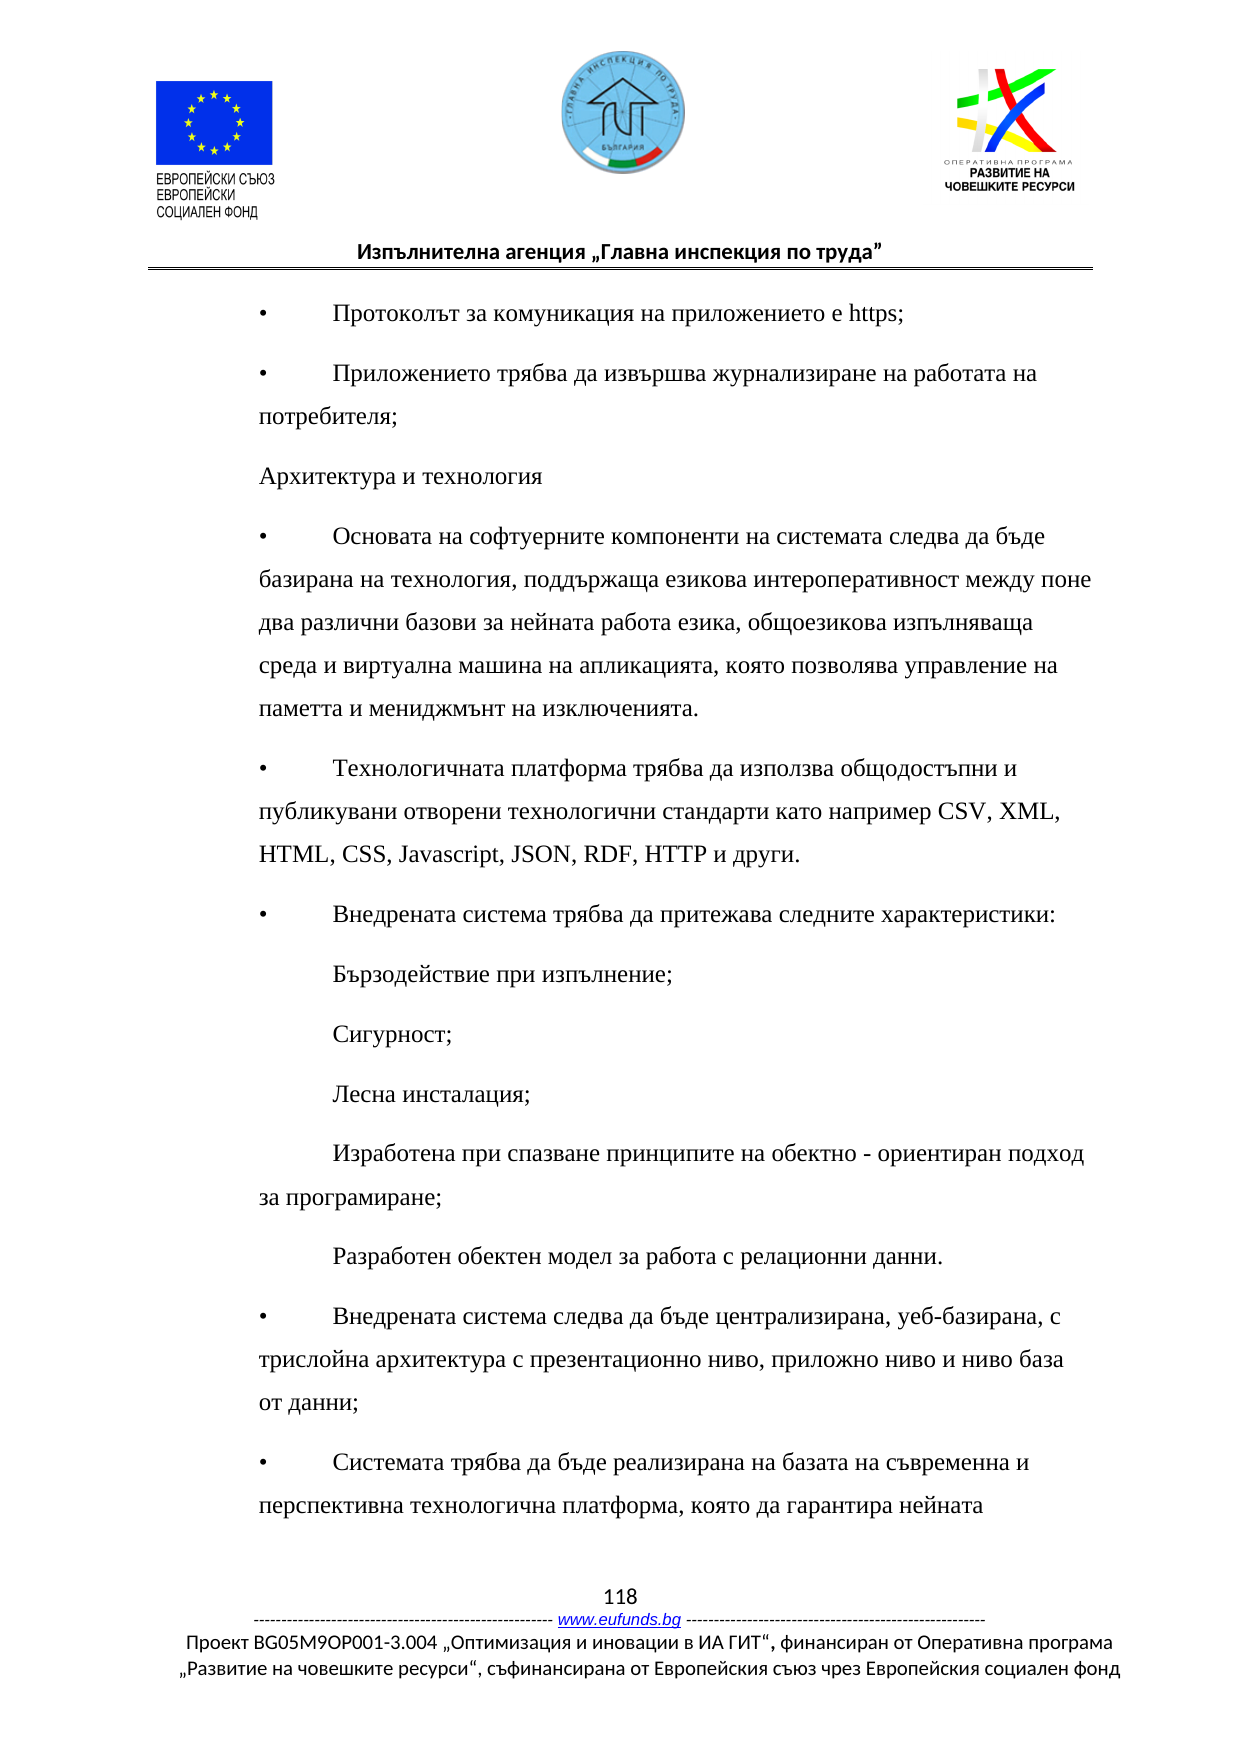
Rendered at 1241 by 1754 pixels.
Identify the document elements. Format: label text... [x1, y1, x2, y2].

text • Приложението трябва да извършва журнализиране на работата на потребителя; [258, 358, 1093, 430]
text  Изработена при спазване принципите на обектно - ориентиран подход за програмиране; [258, 1138, 1093, 1210]
text  Лесна инсталация; [258, 1079, 1093, 1107]
text • Протоколът за комуникация на приложението е https; [258, 298, 1093, 327]
text • Внедрената система трябва да притежава следните характеристики: [258, 899, 1093, 928]
text • Основата на софтуерните компоненти на системата следва да бъде базирана на технология, поддържаща езикова интероперативност между поне два различни базови за нейната работа езика, общоезикова изпълняваща среда и виртуална машина на апликацията, която позволява управление на паметта и мениджмънт на изключенията. [258, 521, 1093, 722]
text  Сигурност; [258, 1019, 1093, 1048]
text Архитектура и технология [258, 461, 1093, 490]
text • Системата трябва да бъде реализирана на базата на съвременна и перспективна технологична платформа, която да гарантира нейната [258, 1447, 1093, 1519]
text • Внедрената система следва да бъде централизирана, уеб-базирана, с трислойна архитектура с презентационно ниво, приложно ниво и ниво база от данни; [258, 1301, 1093, 1416]
text  Бързодействие при изпълнение; [258, 959, 1093, 988]
text • Технологичната платформа трябва да използва общодостъпни и публикувани отворени технологични стандарти като например CSV, XML, HTML, CSS, Javascript, JSON, RDF, HTTP и други. [258, 753, 1093, 868]
text  Разработен обектен модел за работа с релационни данни. [258, 1241, 1093, 1270]
